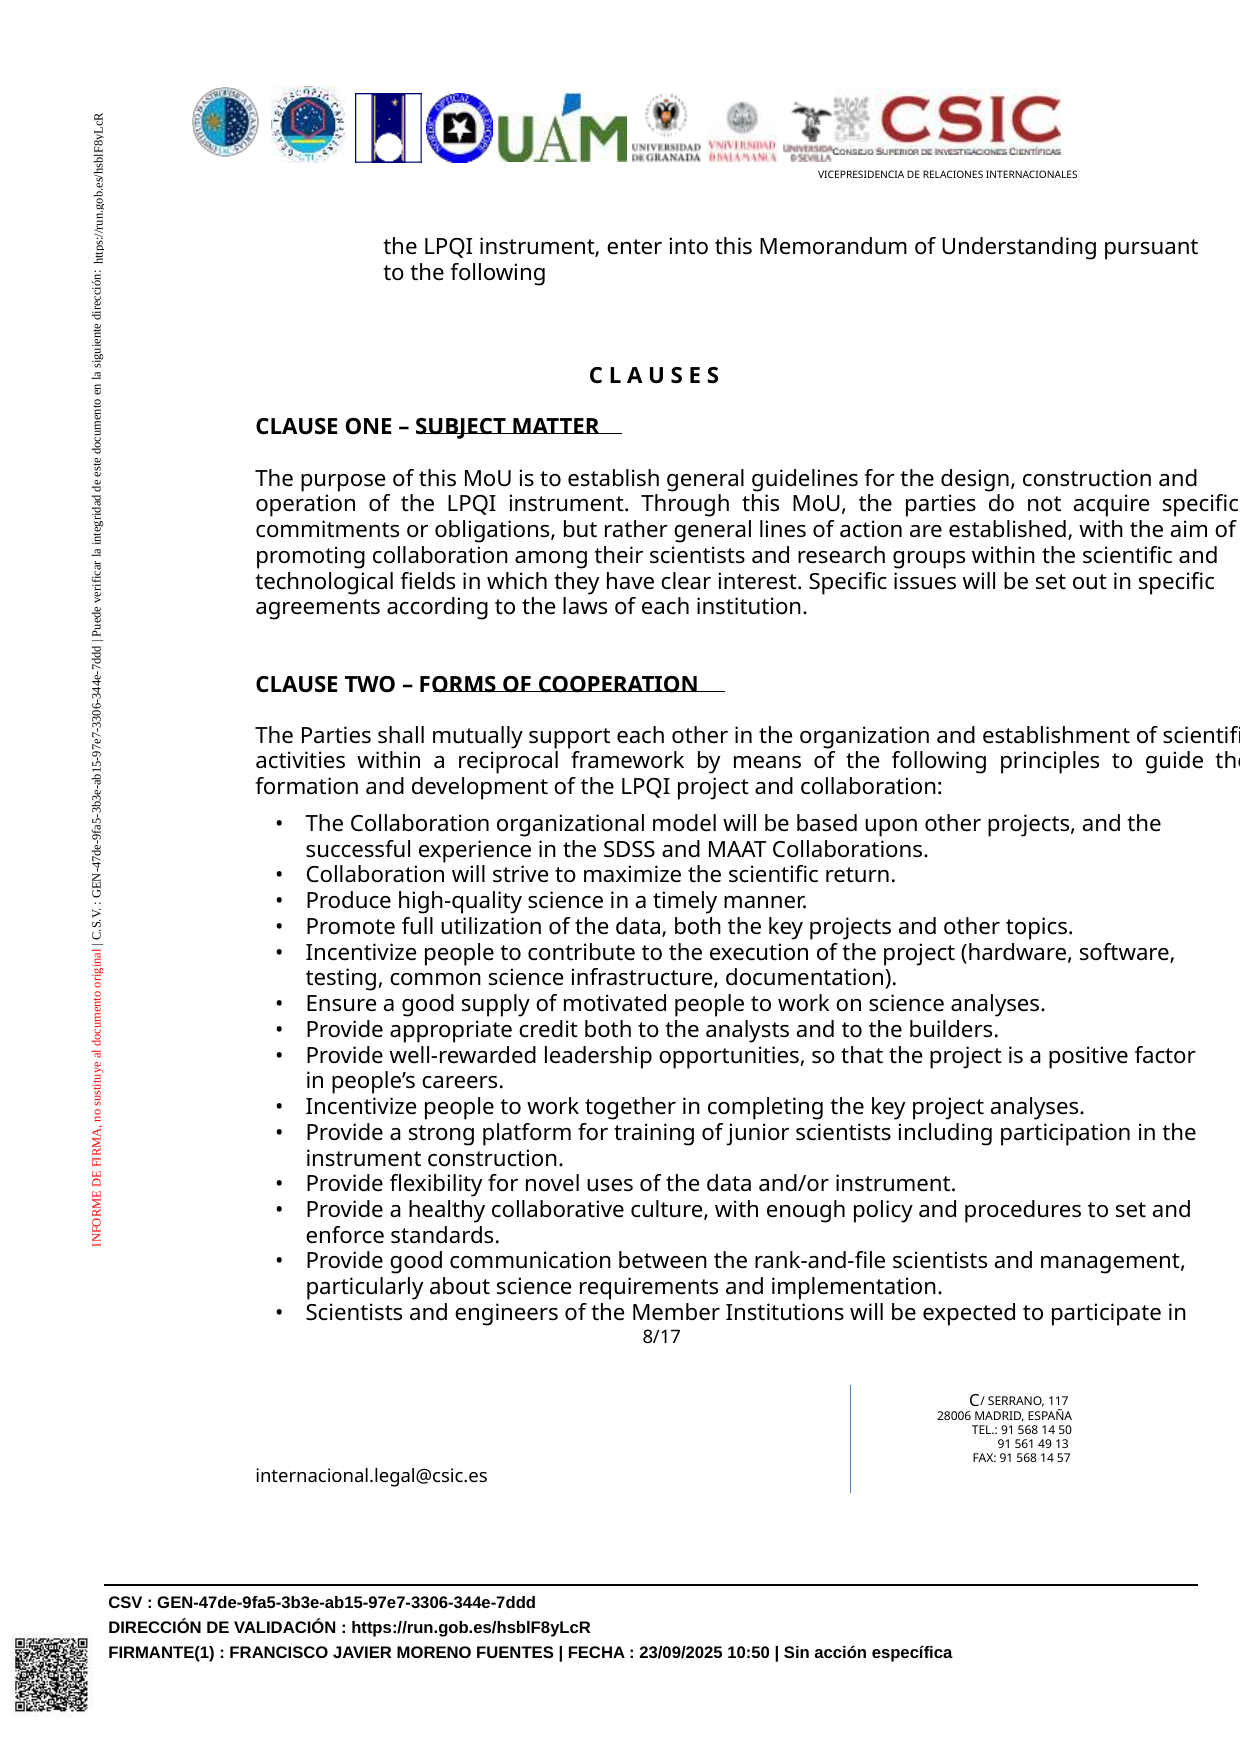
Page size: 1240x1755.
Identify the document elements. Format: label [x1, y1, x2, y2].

picture [783, 88, 1061, 162]
picture [631, 93, 702, 162]
picture [707, 101, 778, 162]
picture [10, 1633, 93, 1717]
picture [426, 93, 493, 163]
picture [497, 91, 627, 162]
picture [271, 86, 345, 163]
picture [192, 87, 259, 157]
picture [355, 93, 422, 163]
